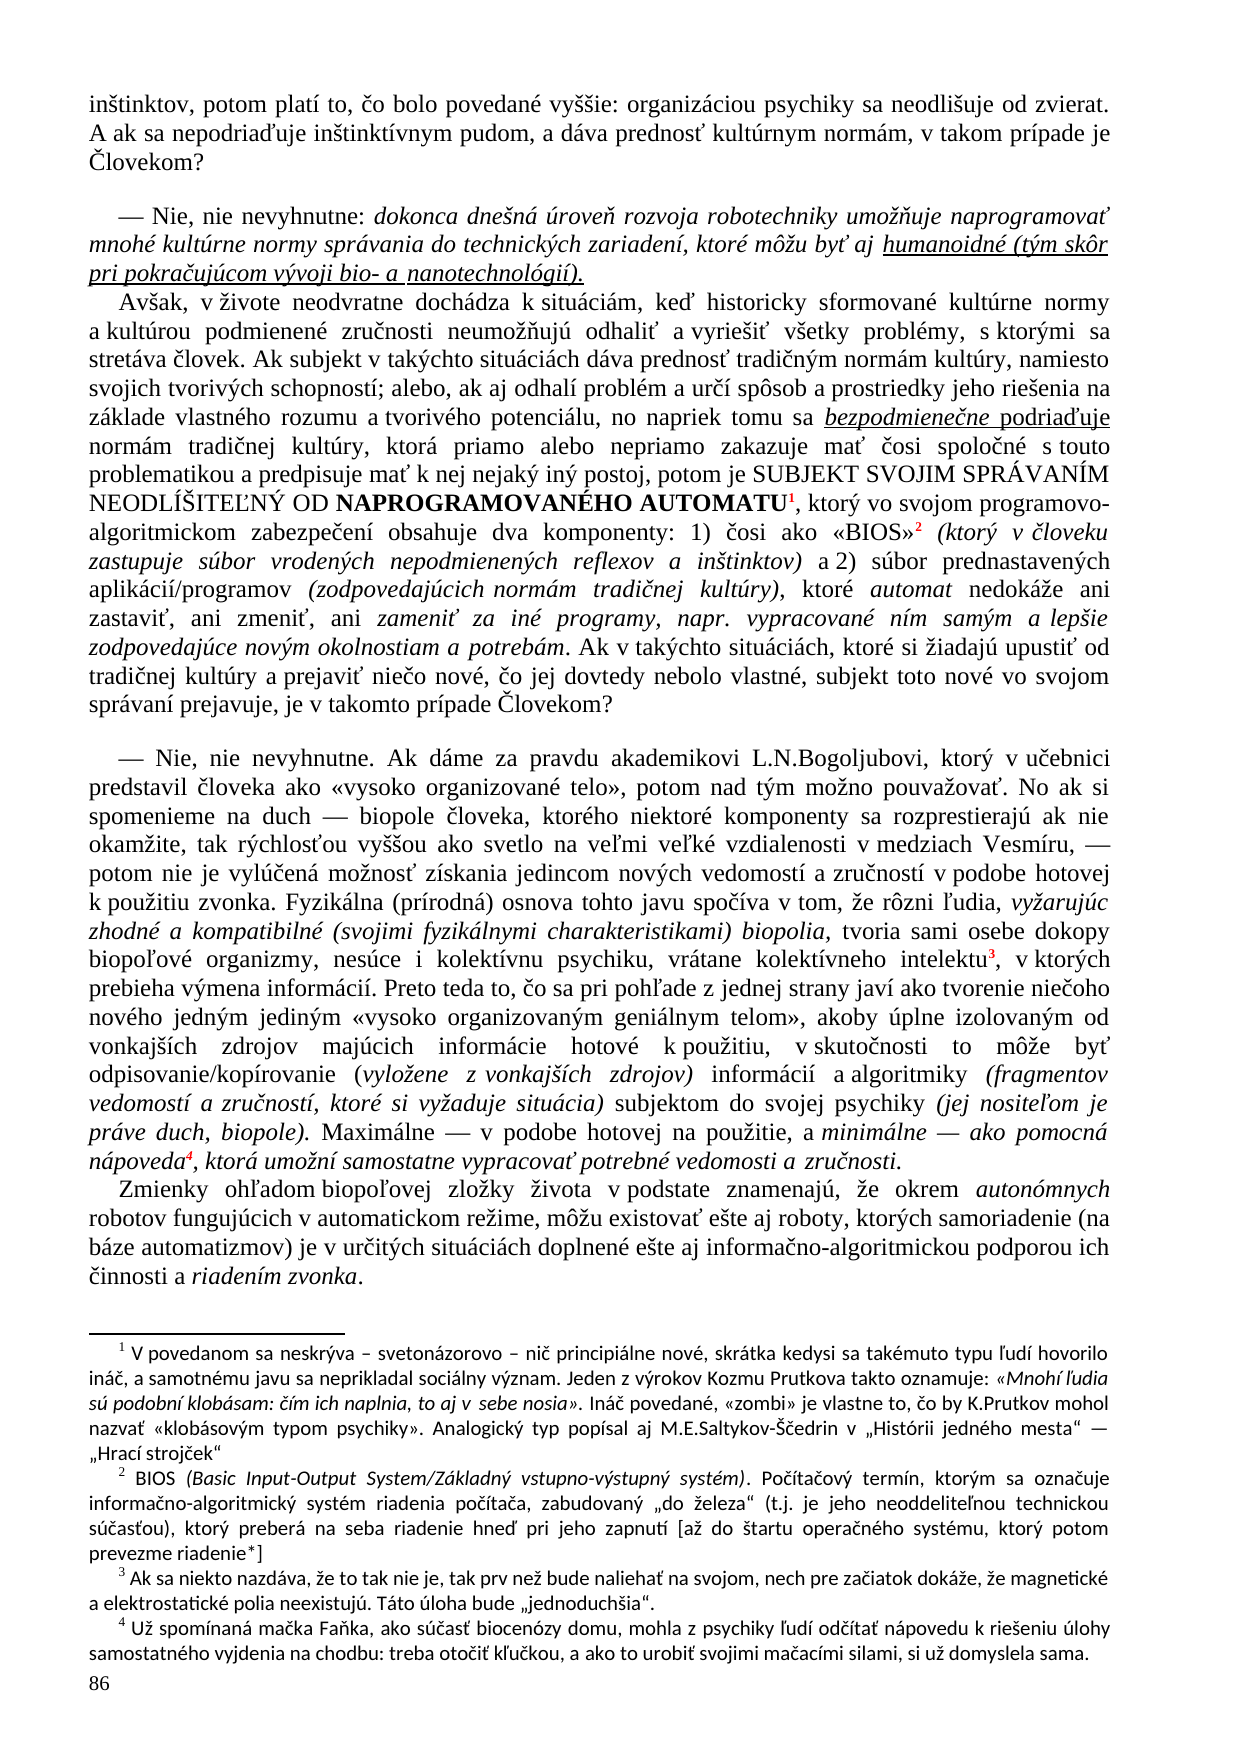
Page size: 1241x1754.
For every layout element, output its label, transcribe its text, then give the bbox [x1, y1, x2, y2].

text — Nie, nie nevyhnutne. Ak dáme za pravdu akademikovi L.N.Bogoljubovi, ktorý v učebnici predstavil človeka ako «vysoko organizované telo», potom nad tým možno pouvažovať. No ak si spomenieme na duch — biopole človeka, ktorého niektoré komponenty sa rozprestierajú ak nie okamžite, tak rýchlosťou vyššou ako svetlo na veľmi veľké vzdialenosti v medziach Vesmíru, — potom nie je vylúčená možnosť získania jedincom nových vedomostí a zručností v podobe hotovej k použitiu zvonka. Fyzikálna (prírodná) osnova tohto javu spočíva v tom, že rôzni ľudia, vyžarujúc zhodné a kompatibilné (svojimi fyzikálnymi charakteristikami) biopolia, tvoria sami osebe dokopy biopoľové organizmy, nesúce i kolektívnu psychiku, vrátane kolektívneho intelektu, v ktorých prebieha výmena informácií. Preto teda to, čo sa pri pohľade z jednej strany javí ako tvorenie niečoho nového jedným jediným «vysoko organizovaným geniálnym telom», akoby úplne izolovaným od vonkajších zdrojov majúcich informácie hotové k použitiu, v skutočnosti to môže byť odpisovanie/kopírovanie (vyložene z vonkajších zdrojov) informácií a algoritmiky (fragmentov vedomostí a zručností, ktoré si vyžaduje situácia) subjektom do svojej psychiky (jej nositeľom je práve duch, biopole). Maximálne — v podobe hotovej na použitie, a minimálne — ako pomocná nápoveda, ktorá umožní samostatne vypracovať potrebné vedomosti a zručnosti. [89, 743, 1110, 1174]
text Už spomínaná mačka Faňka, ako súčasť biocenózy domu, mohla z psychiky ľudí odčítať nápovedu k riešeniu úlohy samostatného vyjdenia na chodbu: treba otočiť kľučkou, a ako to urobiť svojimi mačacími silami, si už domyslela sama. [89, 1615, 1110, 1665]
text Avšak, v živote neodvratne dochádza k situáciám, keď historicky sformované kultúrne normy a kultúrou podmienené zručnosti neumožňujú odhaliť a vyriešiť všetky problémy, s ktorými sa stretáva človek. Ak subjekt v takýchto situáciách dáva prednosť tradičným normám kultúry, namiesto svojich tvorivých schopností; alebo, ak aj odhalí problém a určí spôsob a prostriedky jeho riešenia na základe vlastného rozumu a tvorivého potenciálu, no napriek tomu sa bezpodmienečne podriaďuje normám tradičnej kultúry, ktorá priamo alebo nepriamo zakazuje mať čosi spoločné s touto problematikou a predpisuje mať k nej nejaký iný postoj, potom je SUBJEKT SVOJIM SPRÁVANÍM NEODLÍŠITEĽNÝ OD NAPROGRAMOVANÉHO AUTOMATU, ktorý vo svojom programovo-algoritmickom zabezpečení obsahuje dva komponenty: 1) čosi ako «BIOS» (ktorý v človeku zastupuje súbor vrodených nepodmienených reflexov a inštinktov) a 2) súbor prednastavených aplikácií/programov (zodpovedajúcich normám tradičnej kultúry), ktoré automat nedokáže ani zastaviť, ani zmeniť, ani zameniť za iné programy, napr. vypracované ním samým a lepšie zodpovedajúce novým okolnostiam a potrebám. Ak v takýchto situáciách, ktoré si žiadajú upustiť od tradičnej kultúry a prejaviť niečo nové, čo jej dovtedy nebolo vlastné, subjekt toto nové vo svojom správaní prejavuje, je v takomto prípade Človekom? [89, 287, 1110, 718]
text V povedanom sa neskrýva – svetonázorovo – nič principiálne nové, skrátka kedysi sa takémuto typu ľudí hovorilo ináč, a samotnému javu sa neprikladal sociálny význam. Jeden z výrokov Kozmu Prutkova takto oznamuje: «Mnohí ľudia sú podobní klobásam: čím ich naplnia, to aj v sebe nosia». Ináč povedané, «zombi» je vlastne to, čo by K.Prutkov mohol nazvať «klobásovým typom psychiky». Analogický typ popísal aj M.E.Saltykov-Ščedrin v „Histórii jedného mesta“ — „Hrací strojček“ [89, 1340, 1110, 1465]
text BIOS (Basic Input-Output System/Základný vstupno-výstupný systém). Počítačový termín, ktorým sa označuje informačno-algoritmický systém riadenia počítača, zabudovaný „do železa“ (t.j. je jeho neoddeliteľnou technickou súčasťou), ktorý preberá na seba riadenie hneď pri jeho zapnutí [až do štartu operačného systému, ktorý potom prevezme riadenie*] [89, 1465, 1110, 1565]
text inštinktov, potom platí to, čo bolo povedané vyššie: organizáciou psychiky sa neodlišuje od zvierat. A ak sa nepodriaďuje inštinktívnym pudom, a dáva prednosť kultúrnym normám, v takom prípade je Človekom? [89, 89, 1110, 176]
text Zmienky ohľadom biopoľovej zložky života v podstate znamenajú, že okrem autonómnych robotov fungujúcich v automatickom režime, môžu existovať ešte aj roboty, ktorých samoriadenie (na báze automatizmov) je v určitých situáciách doplnené ešte aj informačno-algoritmickou podporou ich činnosti a riadením zvonka. [89, 1174, 1110, 1289]
text Ak sa niekto nazdáva, že to tak nie je, tak prv než bude naliehať na svojom, nech pre začiatok dokáže, že magnetické a elektrostatické polia neexistujú. Táto úloha bude „jednoduchšia“. [89, 1565, 1110, 1615]
text — Nie, nie nevyhnutne: dokonca dnešná úroveň rozvoja robotechniky umožňuje naprogramovať mnohé kultúrne normy správania do technických zariadení, ktoré môžu byť aj humanoidné (tým skôr pri pokračujúcom vývoji bio- a nanotechnológií). [89, 201, 1110, 287]
